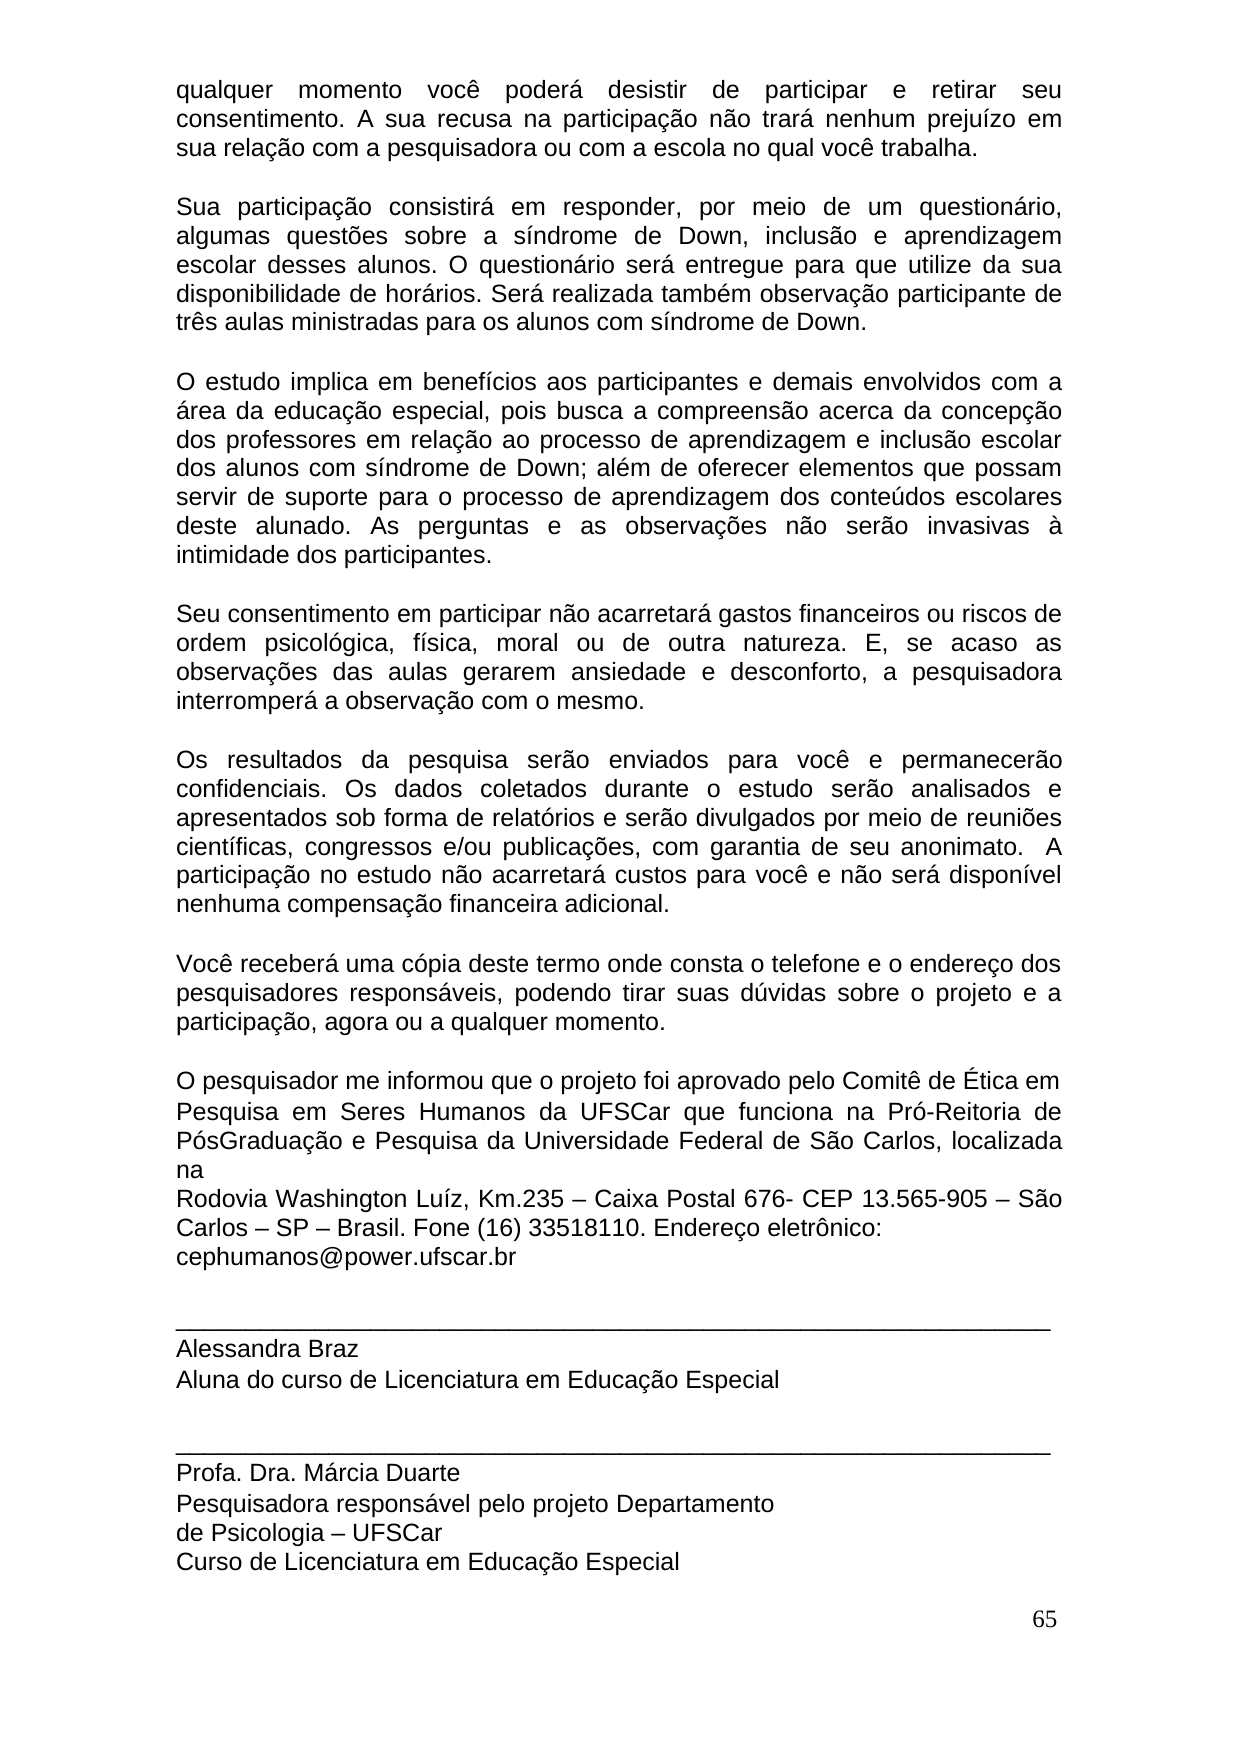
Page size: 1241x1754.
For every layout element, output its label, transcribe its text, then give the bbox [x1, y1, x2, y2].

text Curso de Licenciatura em Educação Especial [176, 1547, 1064, 1576]
text qualquer momento você poderá desistir de participar e retirar seu consentimento. A sua recusa na participação não trará nenhum prejuízo em sua relação com a pesquisadora ou com a escola no qual você trabalha. [176, 75, 1064, 161]
text _______________________________________________________________ [176, 1427, 1064, 1456]
text Pesquisa em Seres Humanos da UFSCar que funciona na Pró-Reitoria de PósGraduação e Pesquisa da Universidade Federal de São Carlos, localizada na [176, 1097, 1064, 1183]
text O pesquisador me informou que o projeto foi aprovado pelo Comitê de Ética em [176, 1066, 1064, 1095]
text O estudo implica em benefícios aos participantes e demais envolvidos com a área da educação especial, pois busca a compreensão acerca da concepção dos professores em relação ao processo de aprendizagem e inclusão escolar dos alunos com síndrome de Down; além de oferecer elementos que possam servir de suporte para o processo de aprendizagem dos conteúdos escolares deste alunado. As perguntas e as observações não serão invasivas à intimidade dos participantes. [176, 367, 1064, 568]
text Seu consentimento em participar não acarretará gastos financeiros ou riscos de ordem psicológica, física, moral ou de outra natureza. E, se acaso as observações das aulas gerarem ansiedade e desconforto, a pesquisadora interromperá a observação com o mesmo. [176, 599, 1064, 714]
text Você receberá uma cópia deste termo onde consta o telefone e o endereço dos pesquisadores responsáveis, podendo tirar suas dúvidas sobre o projeto e a participação, agora ou a qualquer momento. [176, 949, 1064, 1035]
text _______________________________________________________________ [176, 1303, 1064, 1332]
text Os resultados da pesquisa serão enviados para você e permanecerão confidenciais. Os dados coletados durante o estudo serão analisados e apresentados sob forma de relatórios e serão divulgados por meio de reuniões científicas, congressos e/ou publicações, com garantia de seu anonimato. A participação no estudo não acarretará custos para você e não será disponível nenhuma compensação financeira adicional. [176, 745, 1064, 918]
text Alessandra Braz [176, 1334, 1064, 1363]
text Pesquisadora responsável pelo projeto Departamento de Psicologia – UFSCar [176, 1489, 775, 1547]
text cephumanos@power.ufscar.br [176, 1242, 1064, 1270]
text Rodovia Washington Luíz, Km.235 – Caixa Postal 676- CEP 13.565-905 – São Carlos – SP – Brasil. Fone (16) 33518110. Endereço eletrônico: [176, 1184, 1064, 1241]
text Sua participação consistirá em responder, por meio de um questionário, algumas questões sobre a síndrome de Down, inclusão e aprendizagem escolar desses alunos. O questionário será entregue para que utilize da sua disponibilidade de horários. Será realizada também observação participante de três aulas ministradas para os alunos com síndrome de Down. [176, 192, 1064, 336]
text Aluna do curso de Licenciatura em Educação Especial [176, 1366, 1064, 1394]
text Profa. Dra. Márcia Duarte [176, 1458, 1064, 1487]
